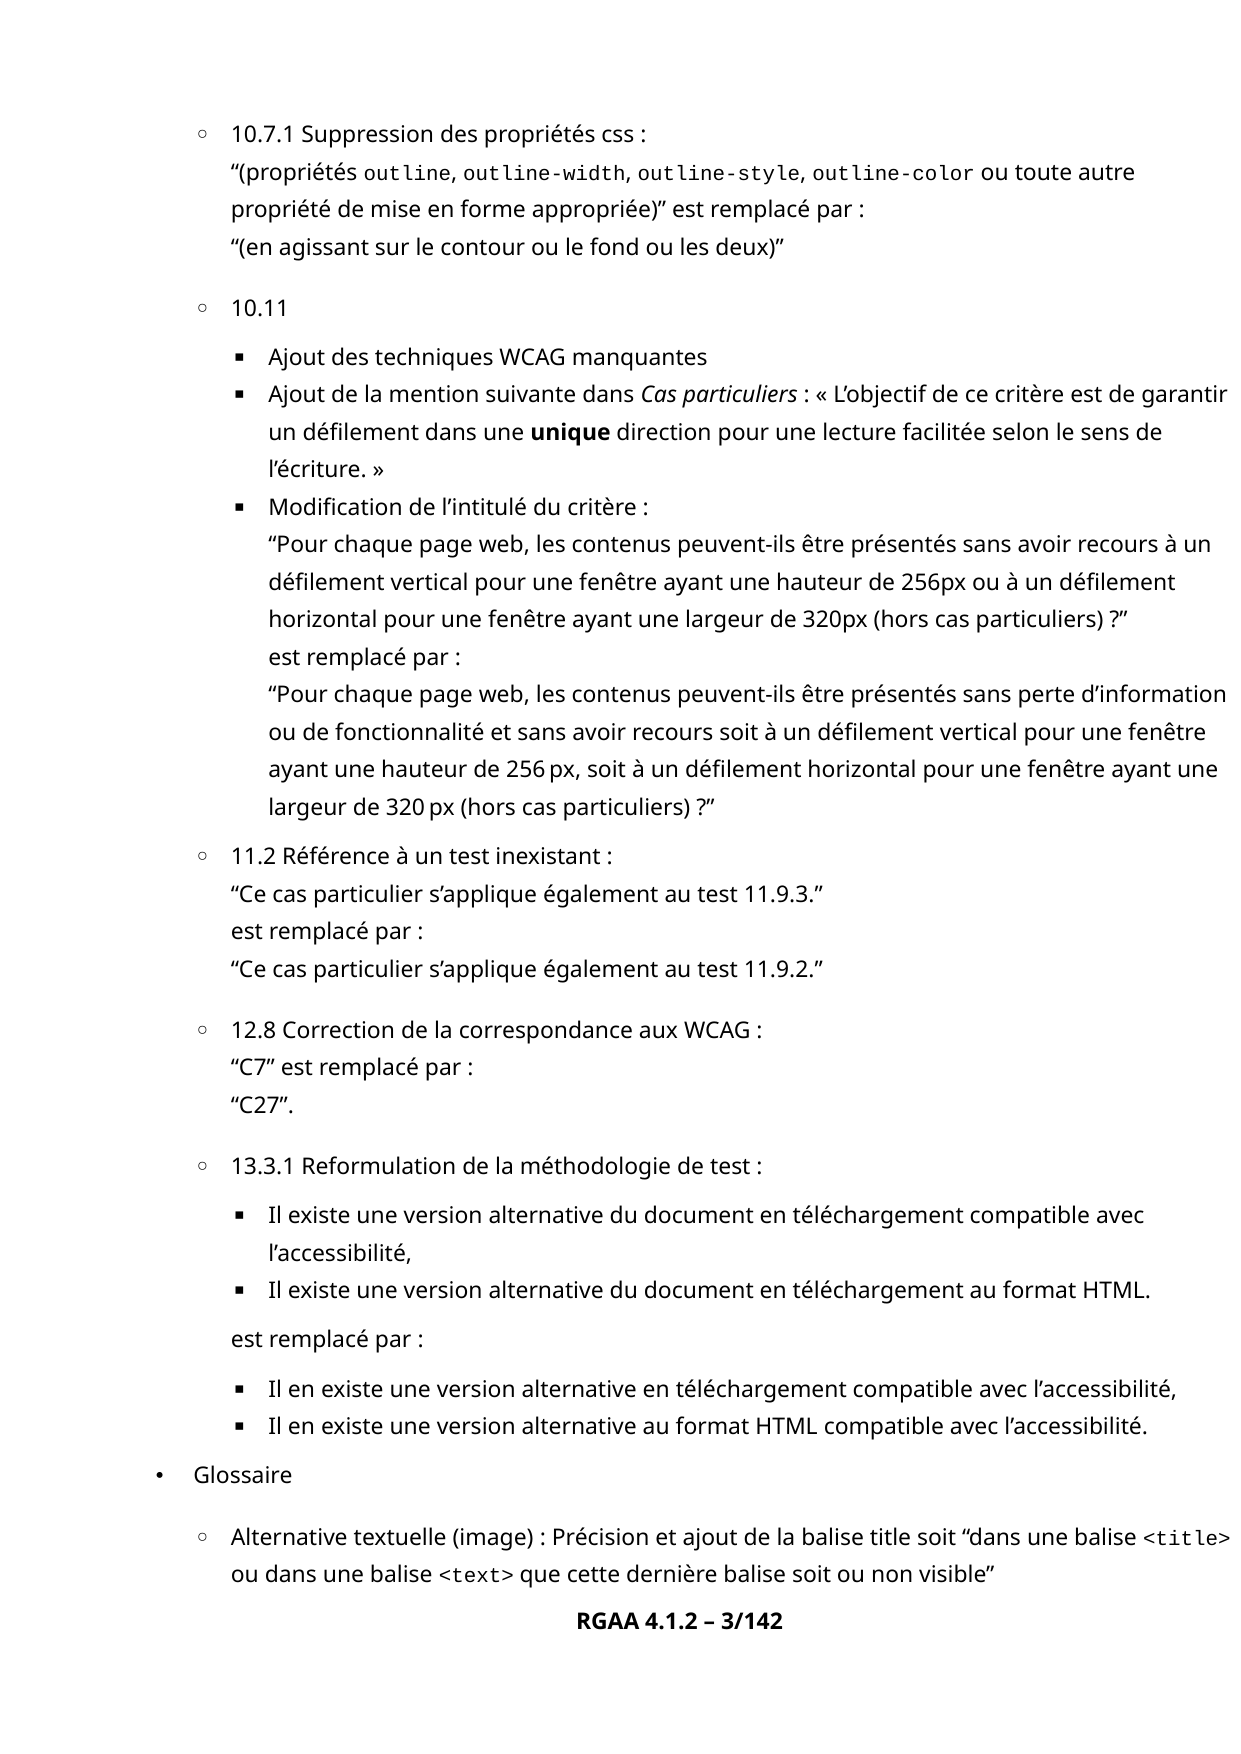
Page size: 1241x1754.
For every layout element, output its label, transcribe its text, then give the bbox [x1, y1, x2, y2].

list Il en existe une version alternative en téléchargement compatible avec l’accessibilité, [231, 1373, 1240, 1404]
list 10.11 [193, 292, 1240, 323]
list Il existe une version alternative du document en téléchargement compatible avec l’accessibilité, [231, 1199, 1240, 1268]
list 11.2 Référence à un test inexistant : “Ce cas particulier s’applique également au test 11.9.3.” est remplacé par : “Ce cas particulier s’applique également au test 11.9.2.” [193, 840, 1240, 984]
list est remplacé par : [193, 1323, 1240, 1354]
list Ajout de la mention suivante dans Cas particuliers : « L’objectif de ce critère est de garantir un défilement dans une unique direction pour une lecture facilitée selon le sens de l’écriture. » [231, 378, 1240, 485]
list Alternative textuelle (image) : Précision et ajout de la balise title soit “dans une balise <title> ou dans une balise <text> que cette dernière balise soit ou non visible” [193, 1520, 1240, 1589]
list 10.7.1 Suppression des propriétés css : “(propriétés outline, outline-width, outline-style, outline-color ou toute autre propriété de mise en forme appropriée)” est remplacé par : “(en agissant sur le contour ou le fond ou les deux)” [193, 118, 1240, 262]
list 12.8 Correction de la correspondance aux WCAG : “C7” est remplacé par : “C27”. [193, 1014, 1240, 1120]
list Glossaire [156, 1459, 1240, 1491]
list Ajout des techniques WCAG manquantes [231, 341, 1240, 372]
list 13.3.1 Reformulation de la méthodologie de test : [193, 1150, 1240, 1181]
list Il en existe une version alternative au format HTML compatible avec l’accessibilité. [231, 1410, 1240, 1441]
list Modification de l’intitulé du critère : “Pour chaque page web, les contenus peuvent-ils être présentés sans avoir recours à un défilement vertical pour une fenêtre ayant une hauteur de 256px ou à un défilement horizontal pour une fenêtre ayant une largeur de 320px (hors cas particuliers) ?” est remplacé par : “Pour chaque page web, les contenus peuvent-ils être présentés sans perte d’information ou de fonctionnalité et sans avoir recours soit à un défilement vertical pour une fenêtre ayant une hauteur de 256 px, soit à un défilement horizontal pour une fenêtre ayant une largeur de 320 px (hors cas particuliers) ?” [231, 491, 1240, 822]
list Il existe une version alternative du document en téléchargement au format HTML. [231, 1274, 1240, 1305]
